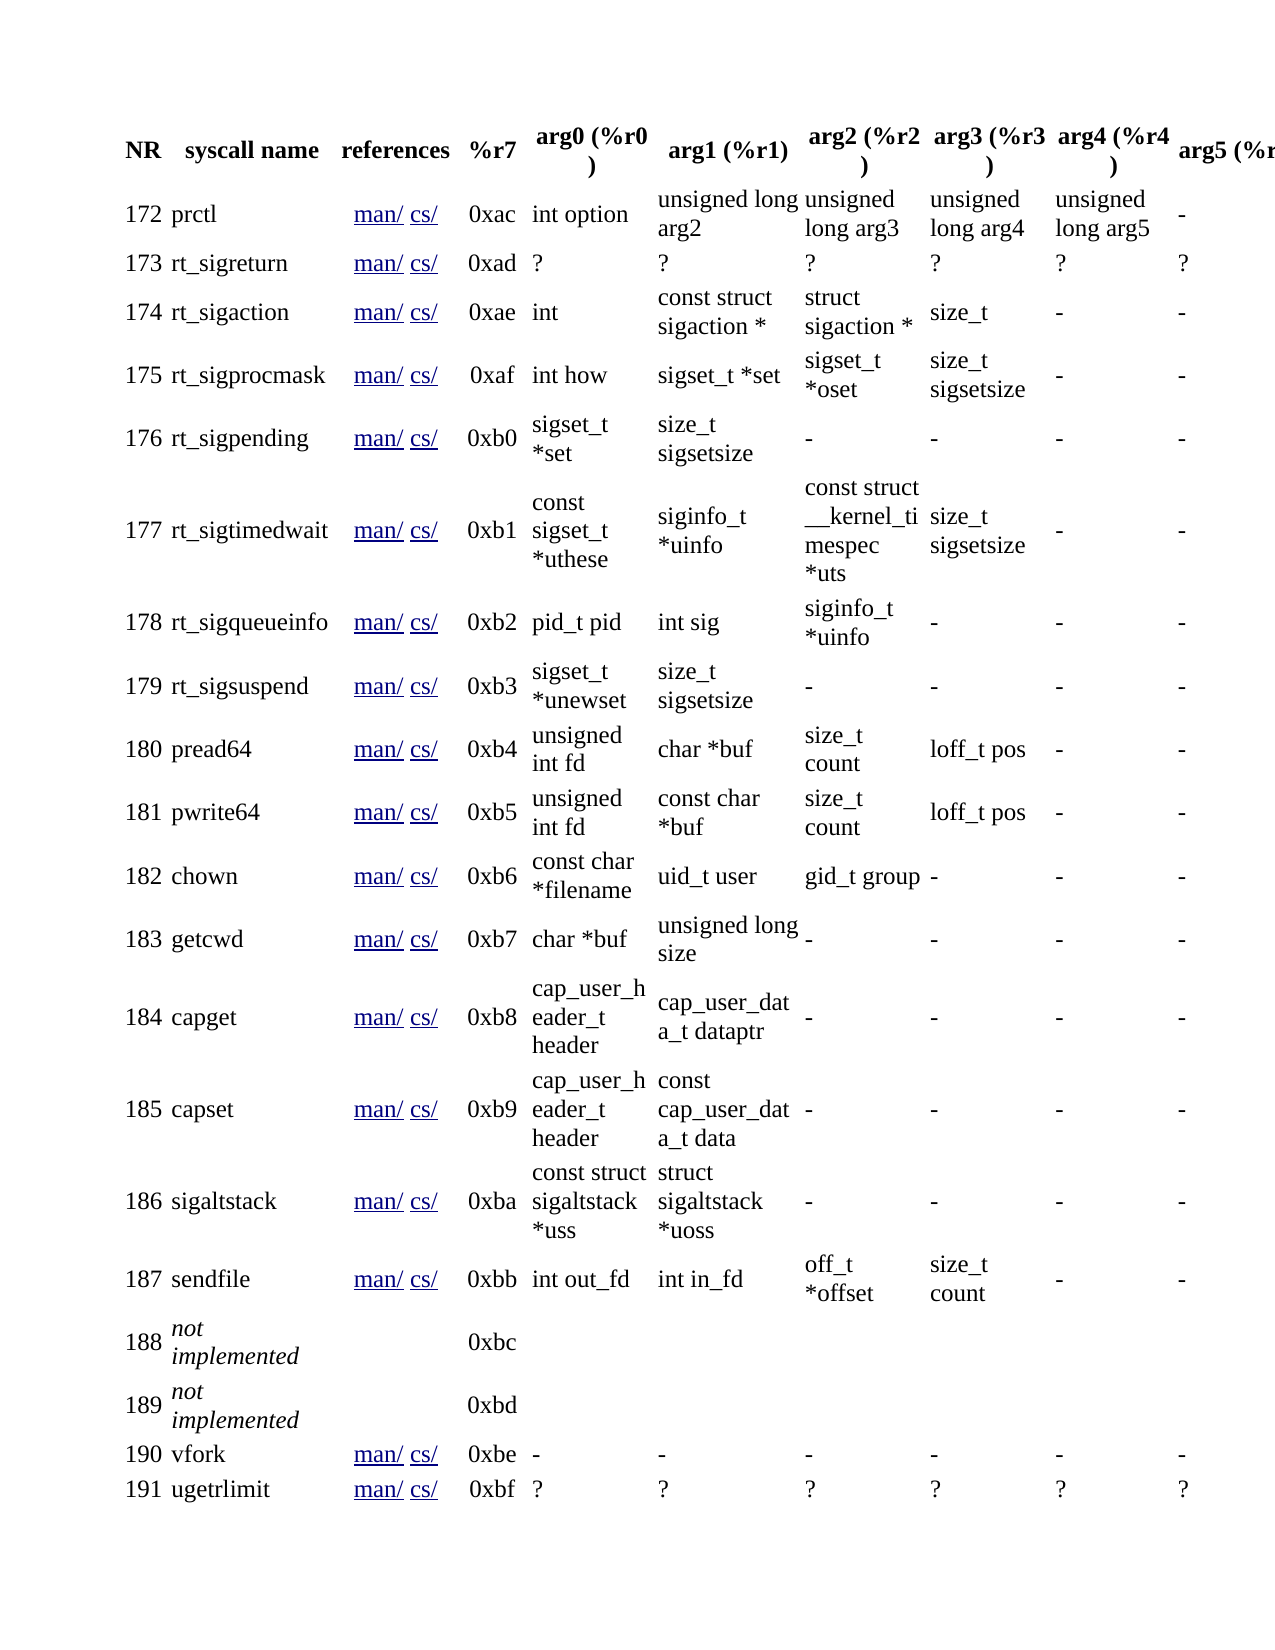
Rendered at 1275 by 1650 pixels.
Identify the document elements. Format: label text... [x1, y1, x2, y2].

table_cell size_t sigsetsize [927, 343, 1052, 406]
table_cell int how [529, 343, 655, 406]
table_cell - [529, 1436, 655, 1471]
table_cell - [927, 970, 1052, 1062]
table_cell man/ cs/ [336, 590, 455, 653]
table_header NR [118, 118, 168, 181]
table_cell - [927, 1154, 1052, 1246]
table_cell size_t count [927, 1246, 1052, 1310]
table_cell 0xae [455, 279, 529, 343]
table_cell vfork [168, 1436, 336, 1471]
table_cell const struct __kernel_timespec *uts [802, 469, 927, 590]
table_cell rt_sigaction [168, 279, 336, 343]
table_cell size_t sigsetsize [655, 654, 802, 717]
table_cell rt_sigtimedwait [168, 469, 336, 590]
table_cell - [655, 1436, 802, 1471]
table_cell - [927, 406, 1052, 469]
table_cell man/ cs/ [336, 717, 455, 780]
table_header arg3 (%r3) [927, 118, 1052, 181]
table_cell - [1052, 279, 1175, 343]
table_cell 177 [118, 469, 168, 590]
table_cell 0xb7 [455, 907, 529, 970]
table_cell [655, 1310, 802, 1373]
table_cell - [1052, 343, 1175, 406]
table_cell ? [655, 1471, 802, 1506]
table_cell - [1175, 343, 1275, 406]
table_cell unsigned long arg2 [655, 181, 802, 245]
table_cell man/ cs/ [336, 1471, 455, 1506]
table_cell cap_user_header_t header [529, 1062, 655, 1154]
table_cell - [927, 907, 1052, 970]
table_cell struct sigaltstack *uoss [655, 1154, 802, 1246]
table_cell capset [168, 1062, 336, 1154]
table_cell const sigset_t *uthese [529, 469, 655, 590]
table_cell man/ cs/ [336, 406, 455, 469]
table_cell 0xaf [455, 343, 529, 406]
table_cell 0xbd [455, 1373, 529, 1436]
table_cell 0xb5 [455, 780, 529, 843]
table_cell int in_fd [655, 1246, 802, 1310]
table_cell pread64 [168, 717, 336, 780]
table_cell chown [168, 844, 336, 907]
table_header arg5 (%r5) [1175, 118, 1275, 181]
table_cell size_t sigsetsize [927, 469, 1052, 590]
table_cell sigset_t *oset [802, 343, 927, 406]
table_cell - [1052, 1062, 1175, 1154]
table_cell cap_user_data_t dataptr [655, 970, 802, 1062]
table_header references [336, 118, 455, 181]
table_cell [529, 1373, 655, 1436]
table_cell [927, 1373, 1052, 1436]
table_cell const char *buf [655, 780, 802, 843]
table_cell 191 [118, 1471, 168, 1506]
table_cell 175 [118, 343, 168, 406]
table_cell ugetrlimit [168, 1471, 336, 1506]
table_cell const struct sigaltstack *uss [529, 1154, 655, 1246]
table_cell - [1052, 970, 1175, 1062]
table_cell - [802, 907, 927, 970]
table_cell - [1052, 654, 1175, 717]
table_cell - [802, 1062, 927, 1154]
table_cell rt_sigqueueinfo [168, 590, 336, 653]
table_cell man/ cs/ [336, 907, 455, 970]
table_cell - [1175, 279, 1275, 343]
table_cell size_t count [802, 780, 927, 843]
table_header arg0 (%r0) [529, 118, 655, 181]
table_cell pwrite64 [168, 780, 336, 843]
table_cell 0xb9 [455, 1062, 529, 1154]
table_cell - [1052, 1246, 1175, 1310]
table_cell 0xbe [455, 1436, 529, 1471]
table_cell getcwd [168, 907, 336, 970]
table_cell loff_t pos [927, 780, 1052, 843]
table_cell [336, 1310, 455, 1373]
table_cell size_t [927, 279, 1052, 343]
table_cell ? [1175, 1471, 1275, 1506]
table_cell - [802, 654, 927, 717]
table_cell pid_t pid [529, 590, 655, 653]
table_cell 173 [118, 245, 168, 279]
table_cell - [1052, 907, 1175, 970]
table_cell unsigned long arg3 [802, 181, 927, 245]
table_cell 179 [118, 654, 168, 717]
table_cell size_t sigsetsize [655, 406, 802, 469]
table_cell 0xb0 [455, 406, 529, 469]
table_cell [1052, 1310, 1175, 1373]
table_cell man/ cs/ [336, 780, 455, 843]
table_cell rt_sigpending [168, 406, 336, 469]
table_cell 0xb4 [455, 717, 529, 780]
table_cell - [802, 1154, 927, 1246]
table_cell unsigned long size [655, 907, 802, 970]
table_cell 189 [118, 1373, 168, 1436]
table_cell 180 [118, 717, 168, 780]
table_cell man/ cs/ [336, 1154, 455, 1246]
table_cell man/ cs/ [336, 343, 455, 406]
table_cell 174 [118, 279, 168, 343]
table_cell gid_t group [802, 844, 927, 907]
table_cell off_t *offset [802, 1246, 927, 1310]
table_cell unsigned int fd [529, 717, 655, 780]
table_cell unsigned long arg4 [927, 181, 1052, 245]
table_cell - [1052, 1154, 1175, 1246]
table_cell 0xb2 [455, 590, 529, 653]
table_cell ? [927, 245, 1052, 279]
table_cell 188 [118, 1310, 168, 1373]
table_cell - [1175, 590, 1275, 653]
table_cell - [1052, 844, 1175, 907]
table_cell - [1175, 970, 1275, 1062]
table_cell [1175, 1373, 1275, 1436]
table_cell loff_t pos [927, 717, 1052, 780]
table_cell sigaltstack [168, 1154, 336, 1246]
table_cell 183 [118, 907, 168, 970]
table_cell int option [529, 181, 655, 245]
table_cell - [1175, 469, 1275, 590]
table_cell ? [529, 245, 655, 279]
table_cell char *buf [655, 717, 802, 780]
table_cell cap_user_header_t header [529, 970, 655, 1062]
table_header syscall name [168, 118, 336, 181]
table_cell const struct sigaction * [655, 279, 802, 343]
table_cell [336, 1373, 455, 1436]
table_cell man/ cs/ [336, 970, 455, 1062]
table_cell 0xad [455, 245, 529, 279]
table_cell - [1175, 1246, 1275, 1310]
table_cell 186 [118, 1154, 168, 1246]
table_cell 178 [118, 590, 168, 653]
table_cell 190 [118, 1436, 168, 1471]
table_cell unsigned long arg5 [1052, 181, 1175, 245]
table_cell 0xb6 [455, 844, 529, 907]
table_cell 181 [118, 780, 168, 843]
table_cell ? [529, 1471, 655, 1506]
table_cell 0xbb [455, 1246, 529, 1310]
table_cell [1175, 1310, 1275, 1373]
table_cell - [1175, 654, 1275, 717]
table_cell man/ cs/ [336, 245, 455, 279]
table_cell - [927, 1062, 1052, 1154]
table_cell int [529, 279, 655, 343]
table_cell - [1052, 1436, 1175, 1471]
table_cell 172 [118, 181, 168, 245]
table_cell 0xb1 [455, 469, 529, 590]
table_cell 0xb3 [455, 654, 529, 717]
table_cell man/ cs/ [336, 1062, 455, 1154]
table_cell struct sigaction * [802, 279, 927, 343]
table_header arg1 (%r1) [655, 118, 802, 181]
table_cell man/ cs/ [336, 279, 455, 343]
table_cell int out_fd [529, 1246, 655, 1310]
table_cell - [927, 590, 1052, 653]
table_cell 0xb8 [455, 970, 529, 1062]
table_cell sendfile [168, 1246, 336, 1310]
table_cell siginfo_t *uinfo [655, 469, 802, 590]
table_cell not implemented [168, 1310, 336, 1373]
table_cell rt_sigreturn [168, 245, 336, 279]
table_cell man/ cs/ [336, 469, 455, 590]
table_cell - [1175, 907, 1275, 970]
table_cell man/ cs/ [336, 181, 455, 245]
table_cell [802, 1373, 927, 1436]
table_cell const char *filename [529, 844, 655, 907]
table_cell sigset_t *set [655, 343, 802, 406]
table_cell 0xba [455, 1154, 529, 1246]
table_cell 182 [118, 844, 168, 907]
table_cell - [1175, 717, 1275, 780]
table_cell 0xbf [455, 1471, 529, 1506]
table_cell - [927, 844, 1052, 907]
table_cell ? [655, 245, 802, 279]
table_cell rt_sigprocmask [168, 343, 336, 406]
table_cell man/ cs/ [336, 844, 455, 907]
table_cell ? [1175, 245, 1275, 279]
table_cell man/ cs/ [336, 1246, 455, 1310]
table_cell - [802, 970, 927, 1062]
table_cell man/ cs/ [336, 1436, 455, 1471]
table_cell 184 [118, 970, 168, 1062]
table_cell uid_t user [655, 844, 802, 907]
table_cell 185 [118, 1062, 168, 1154]
table_cell unsigned int fd [529, 780, 655, 843]
table_cell - [1052, 717, 1175, 780]
table_cell 0xac [455, 181, 529, 245]
table_cell sigset_t *set [529, 406, 655, 469]
table_cell siginfo_t *uinfo [802, 590, 927, 653]
table_cell - [1175, 844, 1275, 907]
table_cell [927, 1310, 1052, 1373]
table_cell - [1175, 1436, 1275, 1471]
table_header arg2 (%r2) [802, 118, 927, 181]
table_cell - [1175, 1062, 1275, 1154]
table_cell - [1175, 406, 1275, 469]
table_cell - [1052, 590, 1175, 653]
table_cell ? [1052, 245, 1175, 279]
table_cell [1052, 1373, 1175, 1436]
table_cell - [927, 1436, 1052, 1471]
table_cell ? [802, 245, 927, 279]
table_cell [802, 1310, 927, 1373]
table_cell char *buf [529, 907, 655, 970]
table_header arg4 (%r4) [1052, 118, 1175, 181]
table_cell sigset_t *unewset [529, 654, 655, 717]
table_cell - [1052, 780, 1175, 843]
table_cell - [1052, 406, 1175, 469]
table_cell - [802, 406, 927, 469]
table_cell 187 [118, 1246, 168, 1310]
table_cell [529, 1310, 655, 1373]
table_cell not implemented [168, 1373, 336, 1436]
table_cell - [927, 654, 1052, 717]
table_cell size_t count [802, 717, 927, 780]
table_cell 176 [118, 406, 168, 469]
table_cell ? [927, 1471, 1052, 1506]
table_header %r7 [455, 118, 529, 181]
table_cell - [802, 1436, 927, 1471]
table_cell prctl [168, 181, 336, 245]
table_cell - [1175, 1154, 1275, 1246]
table_cell int sig [655, 590, 802, 653]
table_cell ? [1052, 1471, 1175, 1506]
table_cell man/ cs/ [336, 654, 455, 717]
table_cell ? [802, 1471, 927, 1506]
table_cell - [1175, 780, 1275, 843]
table_cell const cap_user_data_t data [655, 1062, 802, 1154]
table_cell capget [168, 970, 336, 1062]
table_cell - [1052, 469, 1175, 590]
table_cell [655, 1373, 802, 1436]
table_cell - [1175, 181, 1275, 245]
table_cell rt_sigsuspend [168, 654, 336, 717]
table_cell 0xbc [455, 1310, 529, 1373]
